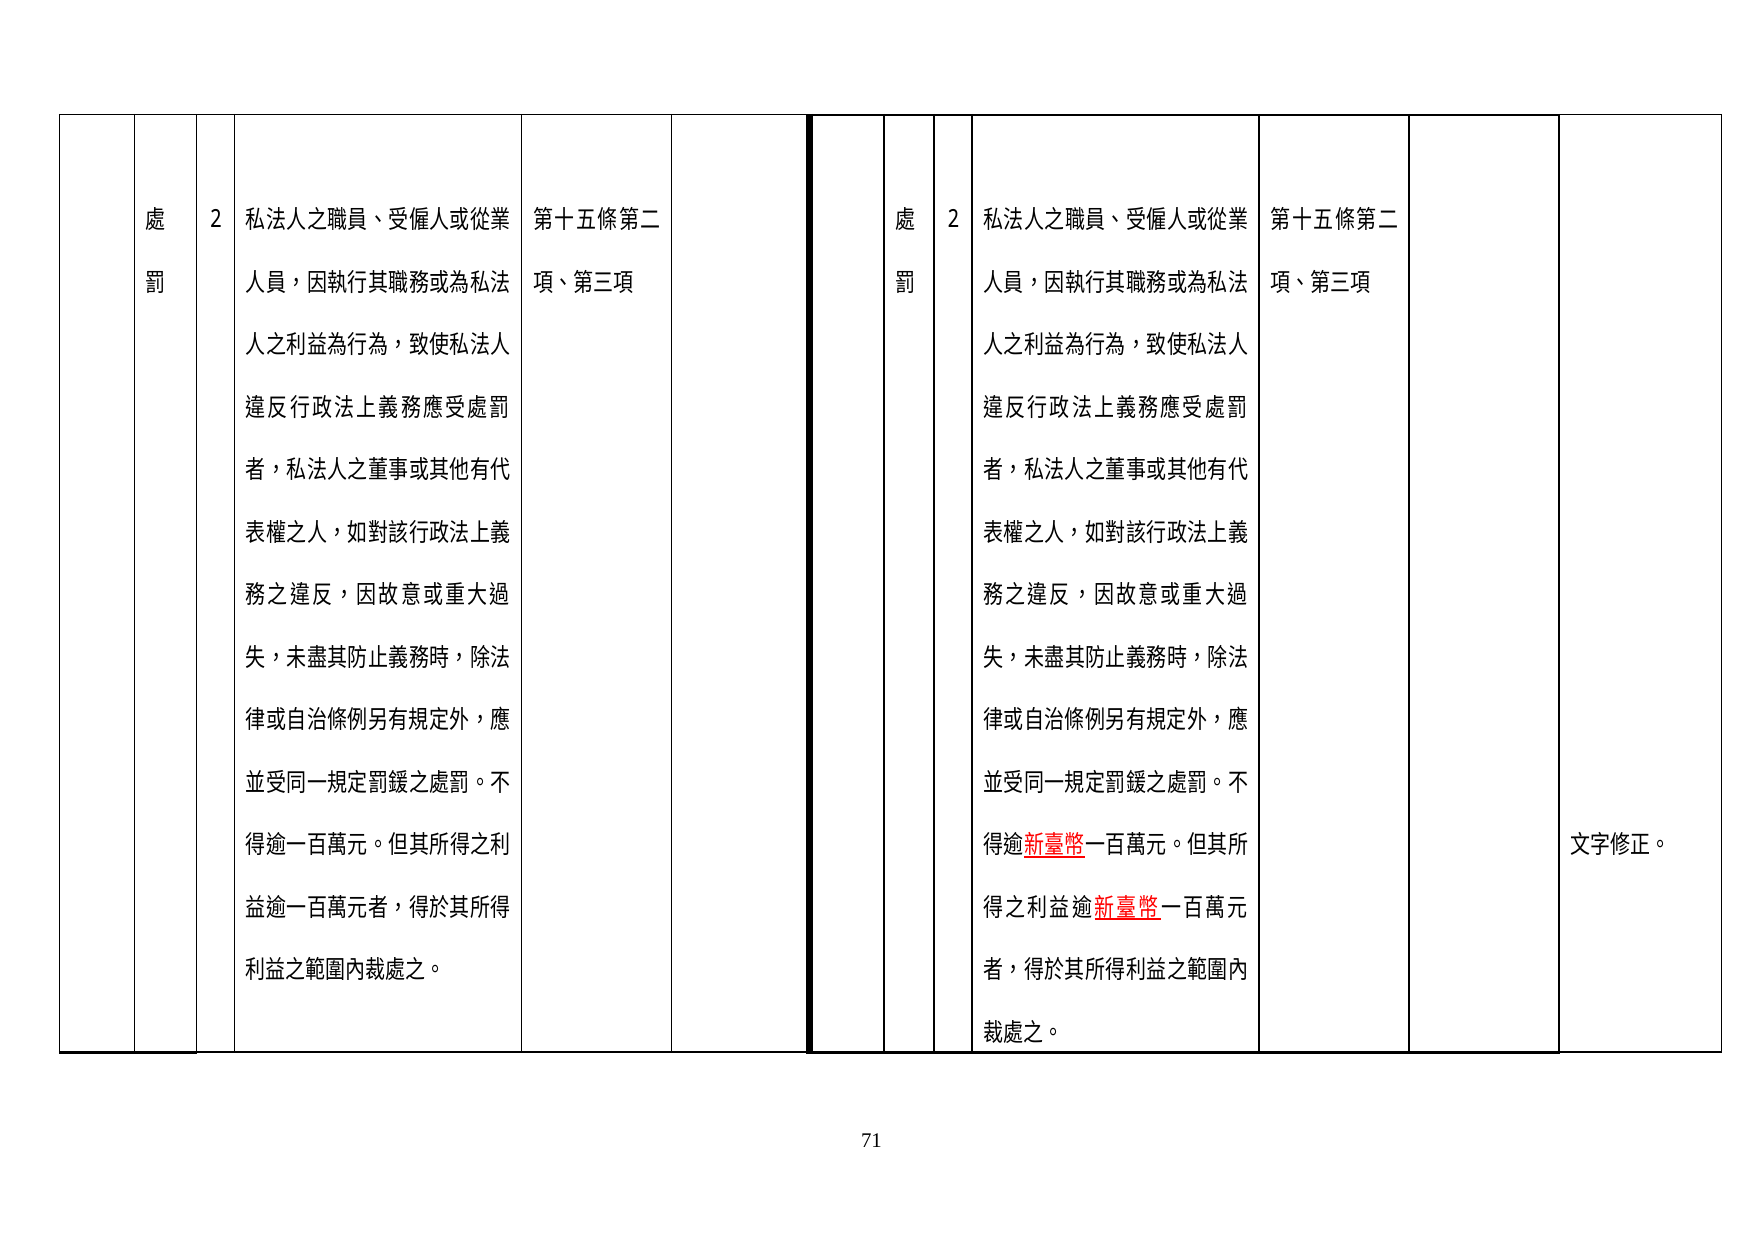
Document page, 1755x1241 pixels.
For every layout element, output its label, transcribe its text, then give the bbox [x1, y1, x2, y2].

table_cell [1410, 116, 1558, 1051]
table_cell 第十五條第二項、第三項 [1260, 116, 1408, 1051]
table_cell 私法人之職員、受僱人或從業人員，因執行其職務或為私法人之利益為行為，致使私法人違反行政法上義務應受處罰者，私法人之董事或其他有代表權之人，如對該行政法上義務之違反，因故意或重大過失，未盡其防止義務時，除法律或自治條例另有規定外，應並受同一規定罰鍰之處罰。不得逾一百萬元。但其所得之利益逾一百萬元者，得於其所得利益之範圍內裁處之。 [235, 115, 521, 1051]
table_cell 2 [197, 115, 234, 1051]
table_cell [813, 116, 883, 1051]
table_cell 文字修正。 [1560, 115, 1721, 1051]
table_cell 2 [935, 116, 971, 1051]
table_cell [60, 115, 134, 1051]
table_cell 處 罰 [135, 115, 196, 1051]
table_cell 私法人之職員、受僱人或從業人員，因執行其職務或為私法人之利益為行為，致使私法人違反行政法上義務應受處罰者，私法人之董事或其他有代表權之人，如對該行政法上義務之違反，因故意或重大過失，未盡其防止義務時，除法律或自治條例另有規定外，應並受同一規定罰鍰之處罰。不得逾新臺幣一百萬元。但其所得之利益逾新臺幣一百萬元者，得於其所得利益之範圍內裁處之。 [973, 116, 1258, 1051]
table_cell 處 罰 [885, 116, 933, 1051]
table_cell [672, 115, 806, 1051]
table_cell 第十五條第二項、第三項 [522, 115, 671, 1051]
